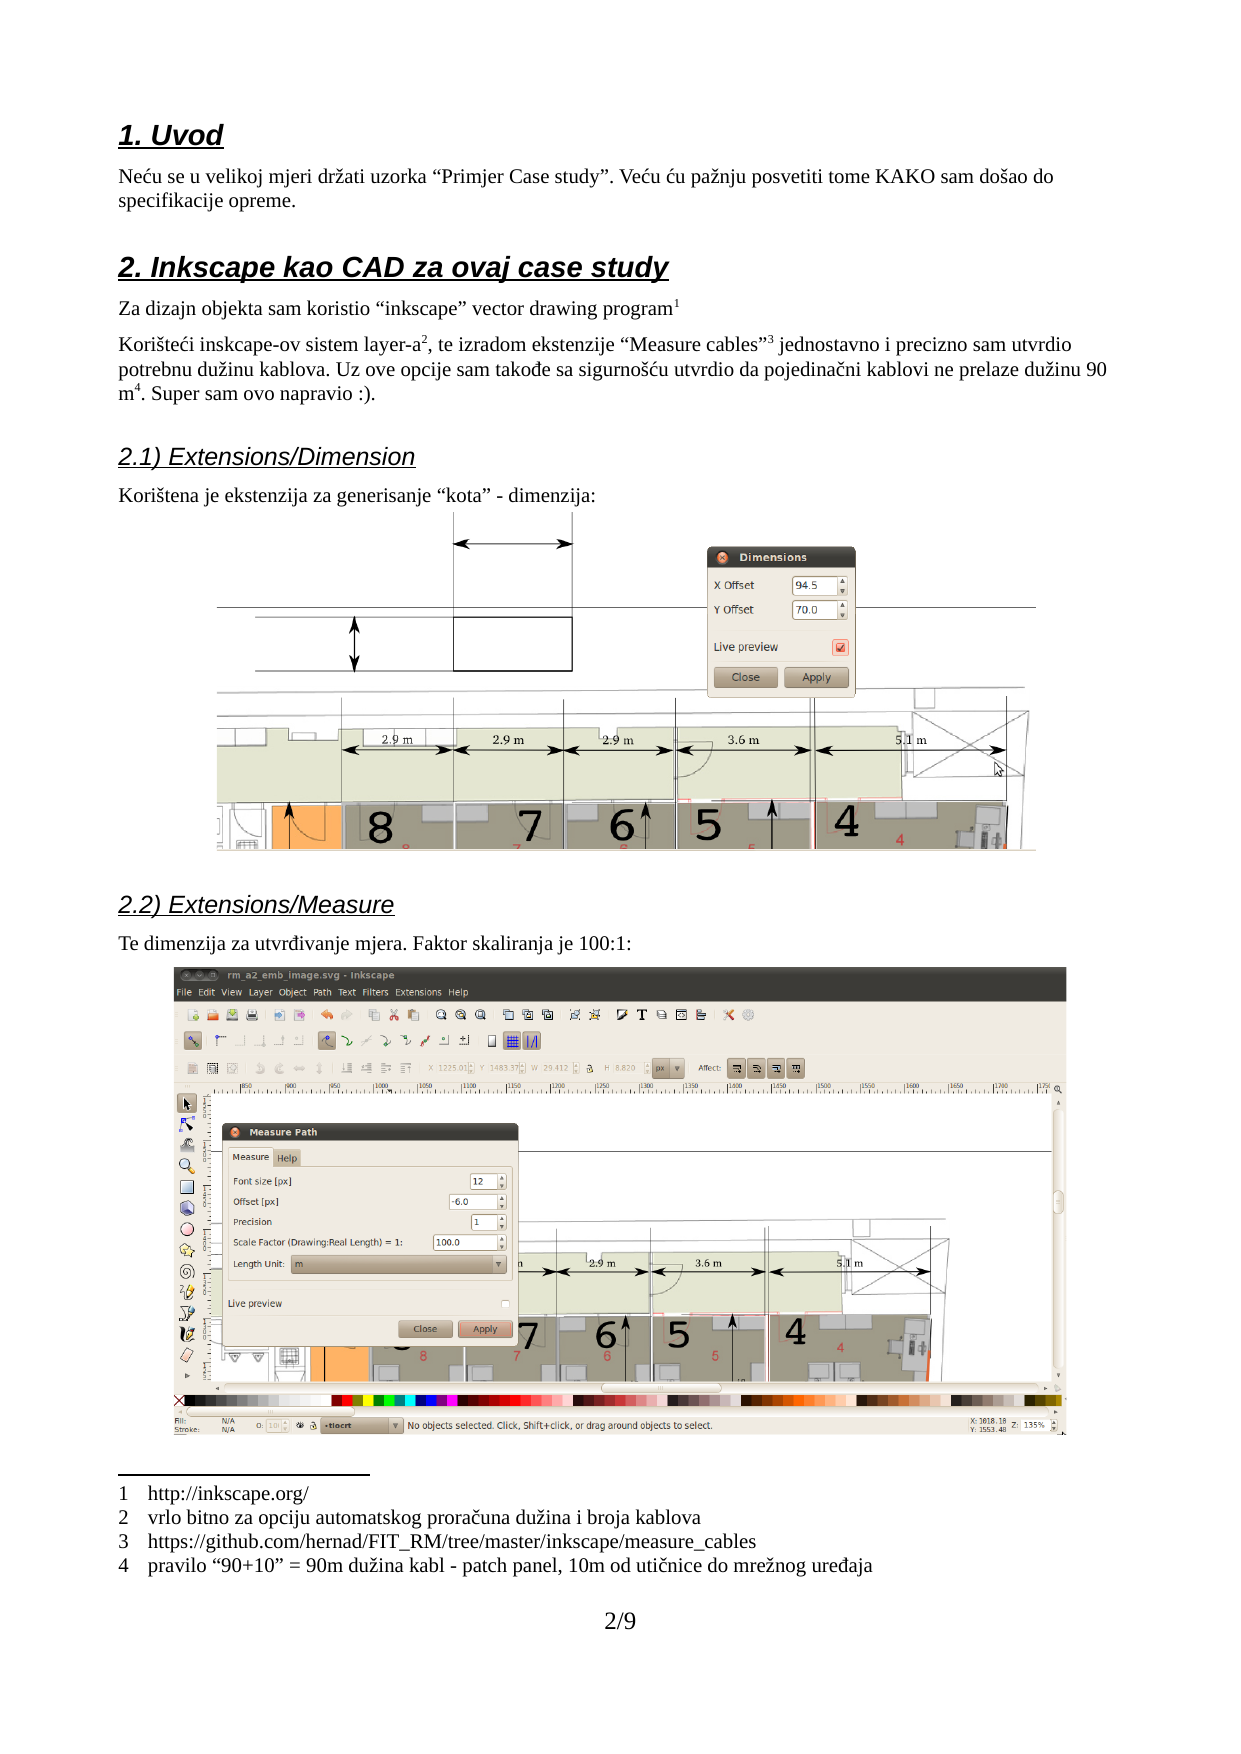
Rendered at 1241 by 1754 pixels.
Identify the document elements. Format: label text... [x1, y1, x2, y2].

subtitle 2.2) Extensions/Measure [118, 890, 1122, 919]
text vrlo bitno za opciju automatskog proračuna dužina i broja kablova [118, 1505, 1122, 1529]
text Korištena je ekstenzija za generisanje “kota” - dimenzija: [118, 483, 1122, 507]
subtitle 2.1) Extensions/Dimension [118, 442, 1122, 471]
text Te dimenzija za utvrđivanje mjera. Faktor skaliranja je 100:1: [118, 931, 1122, 955]
text Korišteći inskcape-ov sistem layer-a, te izradom ekstenzije “Measure cables” jednostavno i precizno sam utvrdio potrebnu dužinu kablova. Uz ove opcije sam takođe sa sigurnošću utvrdio da pojedinačni kablovi ne prelaze dužinu 90 m. Super sam ovo napravio :). [118, 332, 1122, 404]
text https://github.com/hernad/FIT_RM/tree/master/inkscape/measure_cables [118, 1529, 1122, 1553]
text Neću se u velikoj mjeri držati uzorka “Primjer Case study”. Veću ću pažnju posvetiti tome KAKO sam došao do specifikacije opreme. [118, 164, 1122, 212]
picture [173, 967, 1067, 1435]
subtitle 2. Inkscape kao CAD za ovaj case study [118, 250, 1122, 283]
text Za dizajn objekta sam koristio “inkscape” vector drawing program [118, 296, 1122, 320]
subtitle 1. Uvod [118, 118, 1122, 152]
text http://inkscape.org/ [118, 1481, 1122, 1505]
picture [216, 512, 1036, 851]
text pravilo “90+10” = 90m dužina kabl - patch panel, 10m od utičnice do mrežnog uređaja [118, 1553, 1122, 1577]
